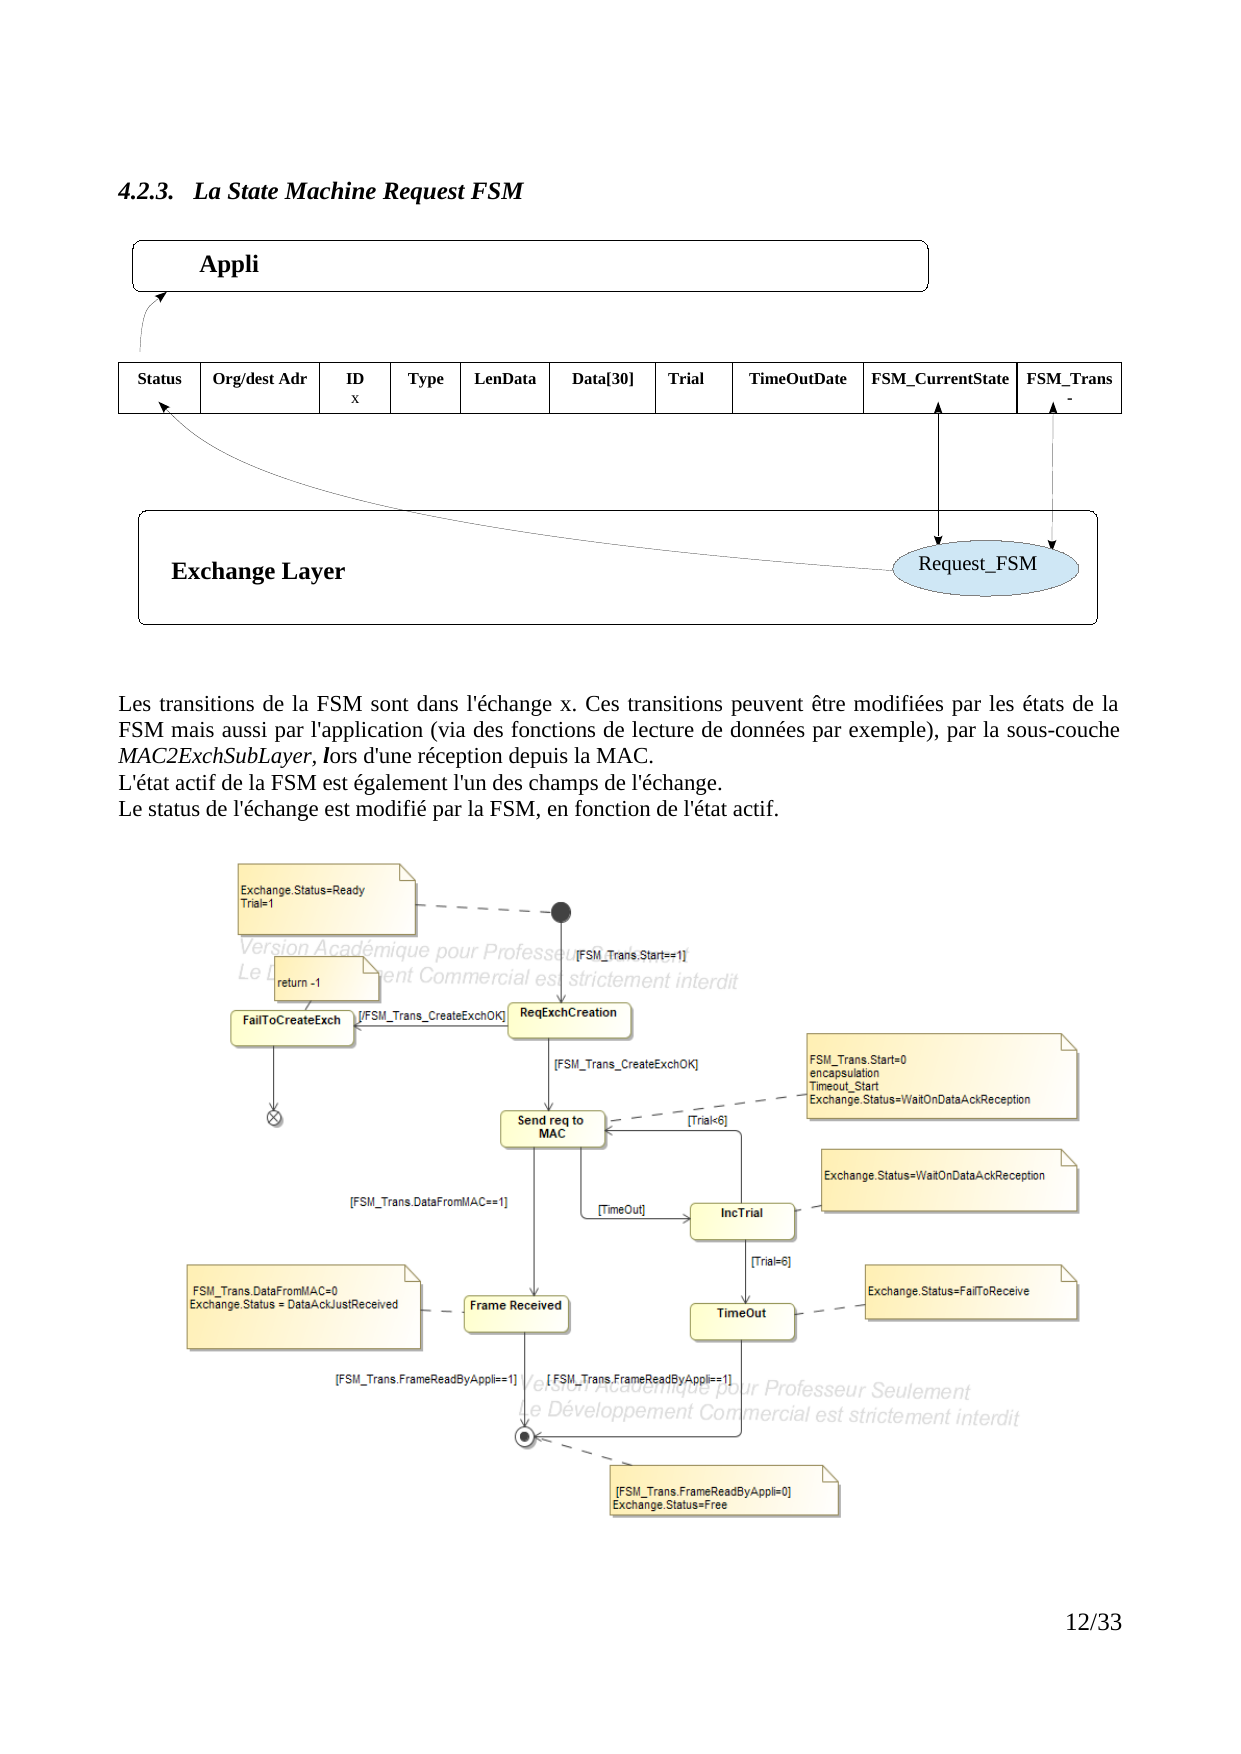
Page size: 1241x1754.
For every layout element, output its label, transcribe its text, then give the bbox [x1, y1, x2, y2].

text Les transitions de la FSM sont dans l'échange x. Ces transitions peuvent être modifiées par les états de la FSM mais aussi par l'application (via des fonctions de lecture de données par exemple), par la sous-couche MAC2ExchSubLayer, lors d'une réception depuis la MAC. [118, 690, 1122, 769]
table_header LenData [461, 363, 549, 413]
table_header Trial [656, 363, 732, 413]
text Le status de l'échange est modifié par la FSM, en fonction de l'état actif. [118, 795, 1122, 822]
table_header Type [391, 363, 460, 413]
subtitle La State Machine Request FSM [118, 176, 1122, 205]
table_header Data[30] [550, 363, 655, 413]
table_header TimeOutDate [733, 363, 863, 413]
table_header Status [119, 363, 200, 413]
text L'état actif de la FSM est également l'un des champs de l'échange. [118, 769, 1122, 795]
table_header Org/dest Adr [201, 363, 319, 413]
table_header FSM_Trans - [1018, 363, 1121, 413]
table_header ID x [320, 363, 390, 413]
table_header FSM_CurrentState [864, 363, 1016, 413]
